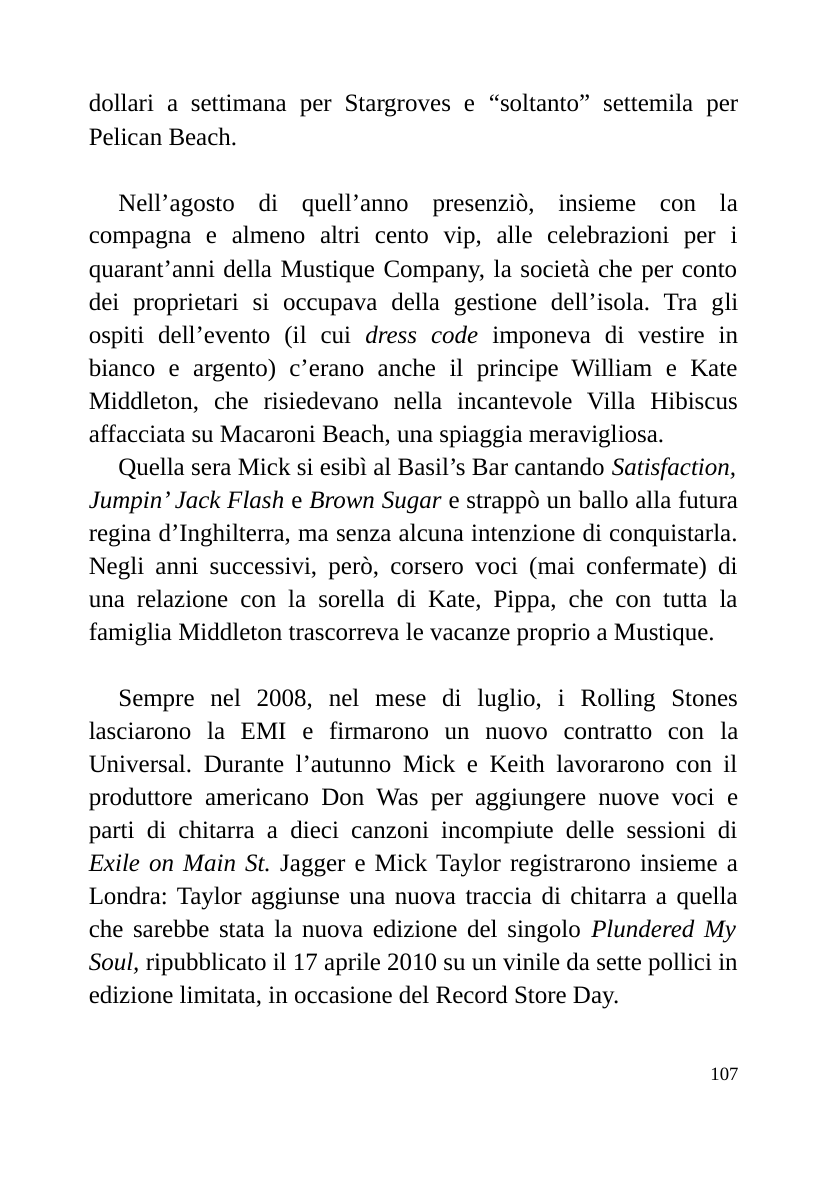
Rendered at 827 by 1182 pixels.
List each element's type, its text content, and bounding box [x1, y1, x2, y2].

text Sempre nel 2008, nel mese di luglio, i Rolling Stones lasciarono la EMI e firmarono un nuovo contratto con la Universal. Durante l’autunno Mick e Keith lavorarono con il produttore americano Don Was per aggiungere nuove voci e parti di chitarra a dieci canzoni incompiute delle sessioni di Exile on Main St. Jagger e Mick Taylor registrarono insieme a Londra: Taylor aggiunse una nuova traccia di chitarra a quella che sarebbe stata la nuova edizione del singolo Plundered My Soul, ripubblicato il 17 aprile 2010 su un vinile da sette pollici in edizione limitata, in occasione del Record Store Day. [88, 683, 738, 1009]
text dollari a settimana per Stargroves e “soltanto” settemila per Pelican Beach. [88, 88, 738, 150]
text Quella sera Mick si esibì al Basil’s Bar cantando Satisfaction, Jumpin’ Jack Flash e Brown Sugar e strappò un ballo alla futura regina d’Inghilterra, ma senza alcuna intenzione di conquistarla. Negli anni successivi, però, corsero voci (mai confermate) di una relazione con la sorella di Kate, Pippa, che con tutta la famiglia Middleton trascorreva le vacanze proprio a Mustique. [88, 452, 738, 646]
text Nell’agosto di quell’anno presenziò, insieme con la compagna e almeno altri cento vip, alle celebrazioni per i quarant’anni della Mustique Company, la società che per conto dei proprietari si occupava della gestione dell’isola. Tra gli ospiti dell’evento (il cui dress code imponeva di vestire in bianco e argento) c’erano anche il principe William e Kate Middleton, che risiedevano nella incantevole Villa Hibiscus affacciata su Macaroni Beach, una spiaggia meravigliosa. [88, 188, 738, 447]
